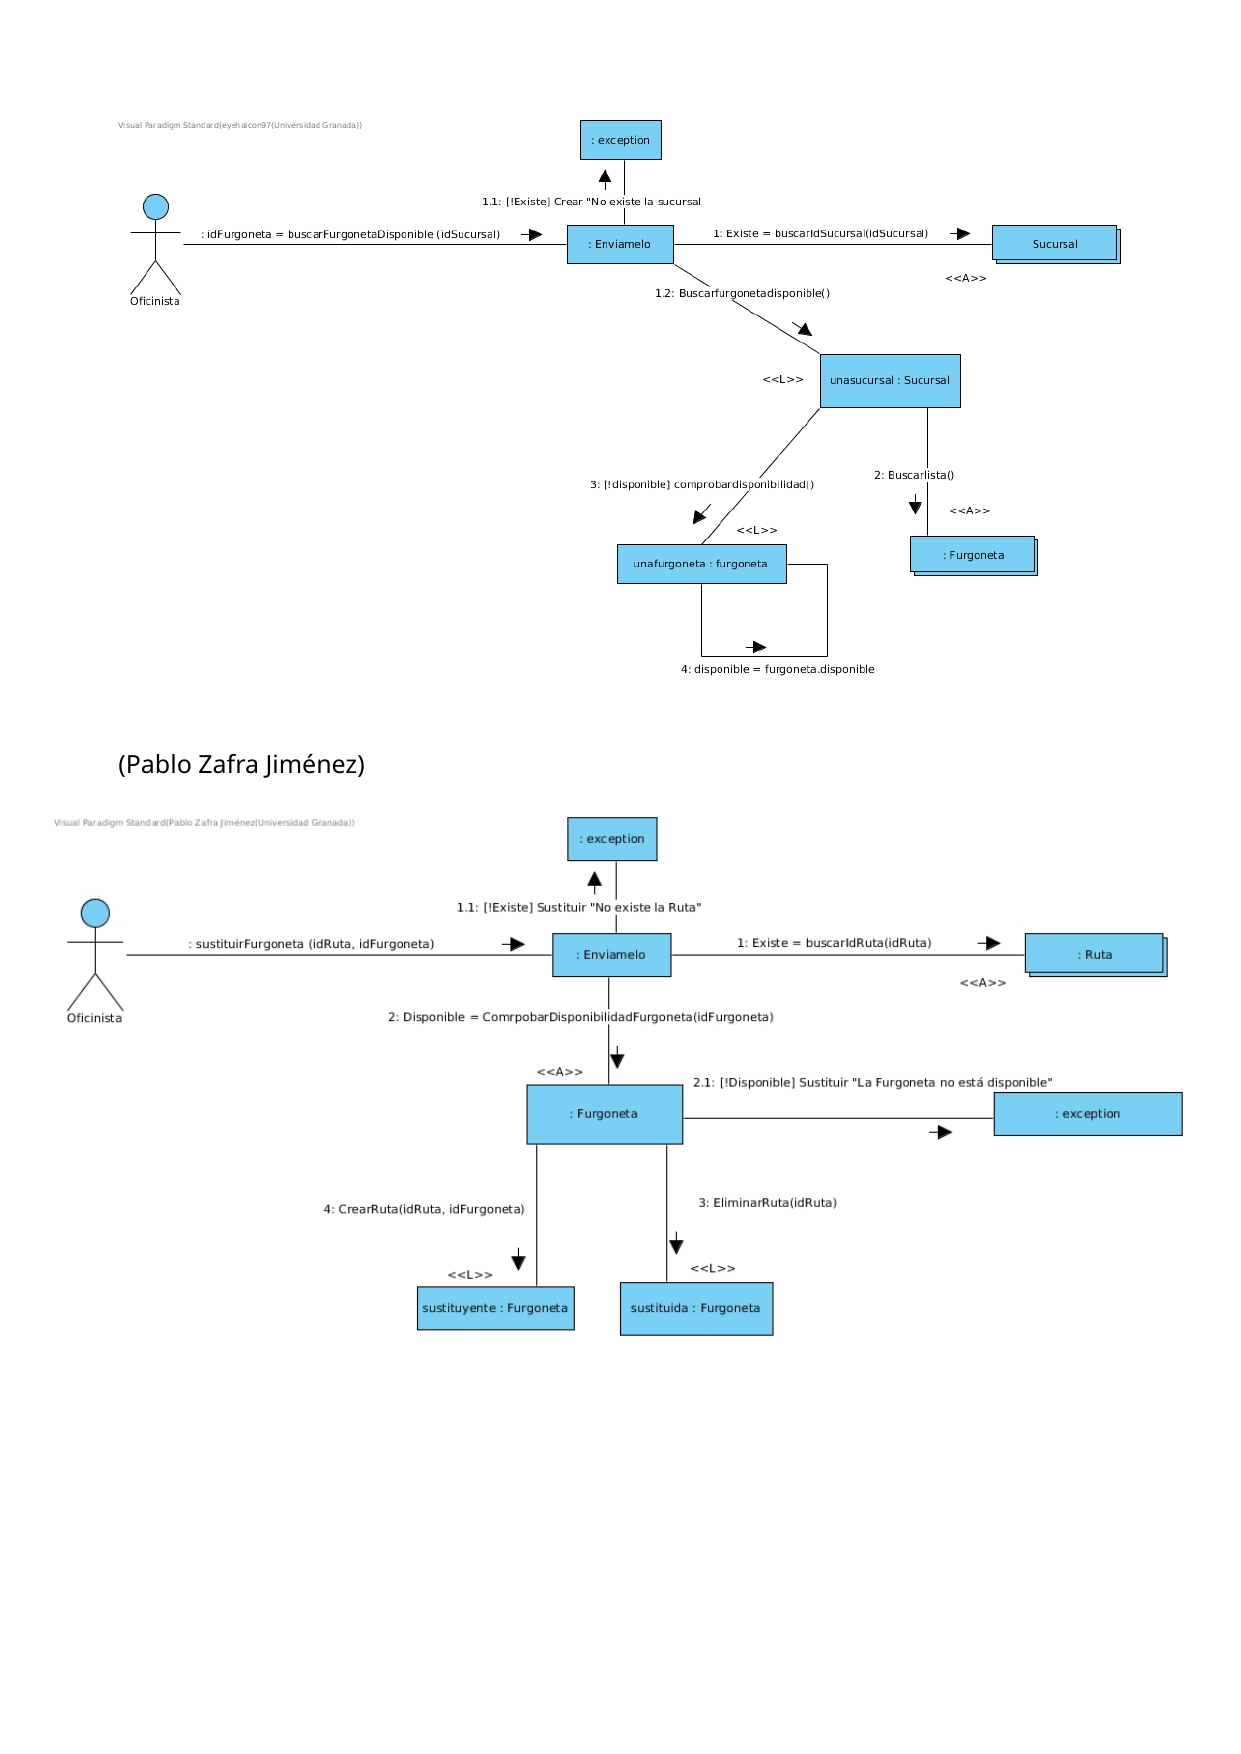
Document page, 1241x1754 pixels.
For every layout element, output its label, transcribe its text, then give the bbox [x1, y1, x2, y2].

picture [118, 118, 1123, 679]
text (Pablo Zafra Jiménez) [118, 747, 1122, 781]
picture [54, 815, 1186, 1339]
